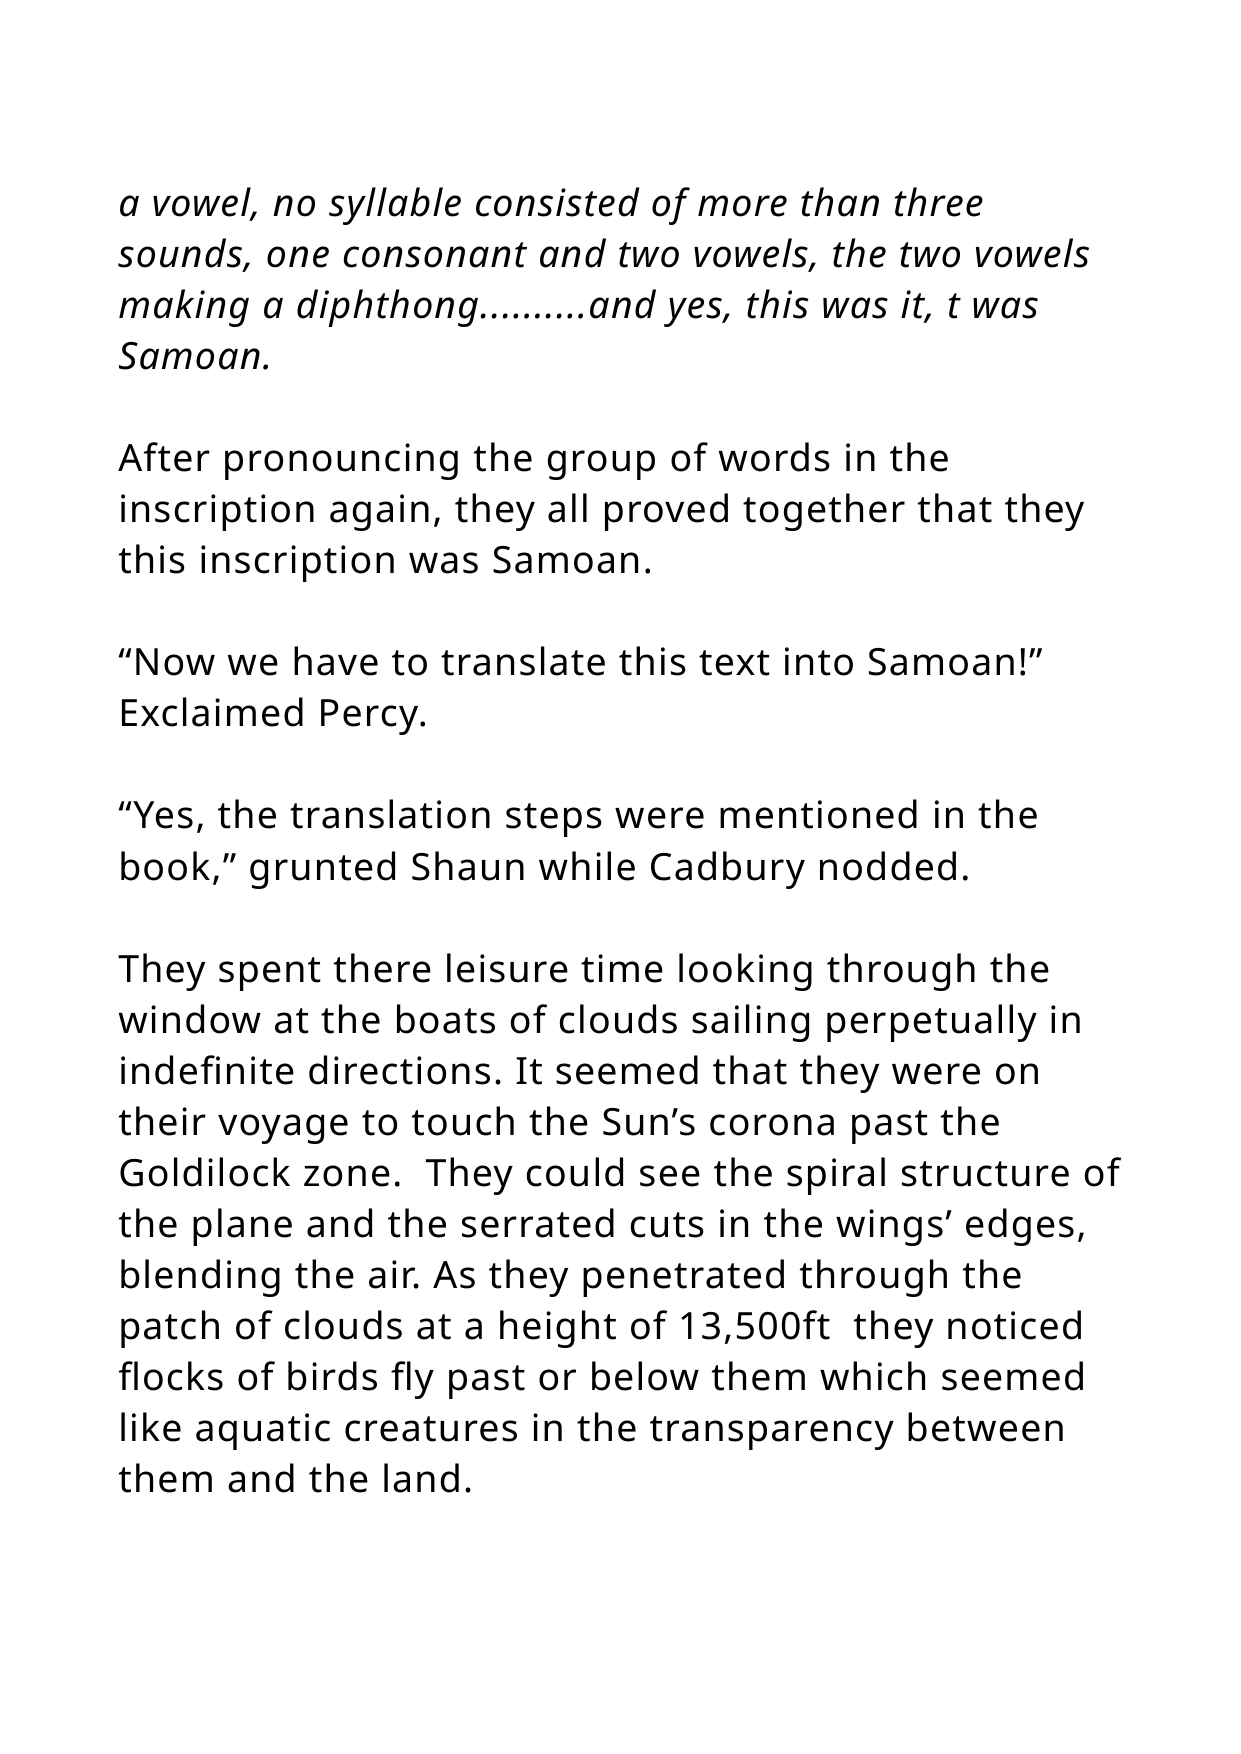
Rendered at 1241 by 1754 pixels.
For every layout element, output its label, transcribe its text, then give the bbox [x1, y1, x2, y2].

text They spent there leisure time looking through the window at the boats of clouds sailing perpetually in indefinite directions. It seemed that they were on their voyage to touch the Sun’s corona past the Goldilock zone. They could see the spiral structure of the plane and the serrated cuts in the wings’ edges, blending the air. As they penetrated through the patch of clouds at a height of 13,500ft they noticed flocks of birds fly past or below them which seemed like aquatic creatures in the transparency between them and the land. [118, 942, 1122, 1503]
text “Now we have to translate this text into Samoan!” Exclaimed Percy. [118, 636, 1122, 738]
text After pronouncing the group of words in the inscription again, they all proved together that they this inscription was Samoan. [118, 432, 1122, 585]
text a vowel, no syllable consisted of more than three sounds, one consonant and two vowels, the two vowels making a diphthong..........and yes, this was it, t was Samoan. [118, 176, 1122, 381]
text “Yes, the translation steps were mentioned in the book,” grunted Shaun while Cadbury nodded. [118, 789, 1122, 891]
